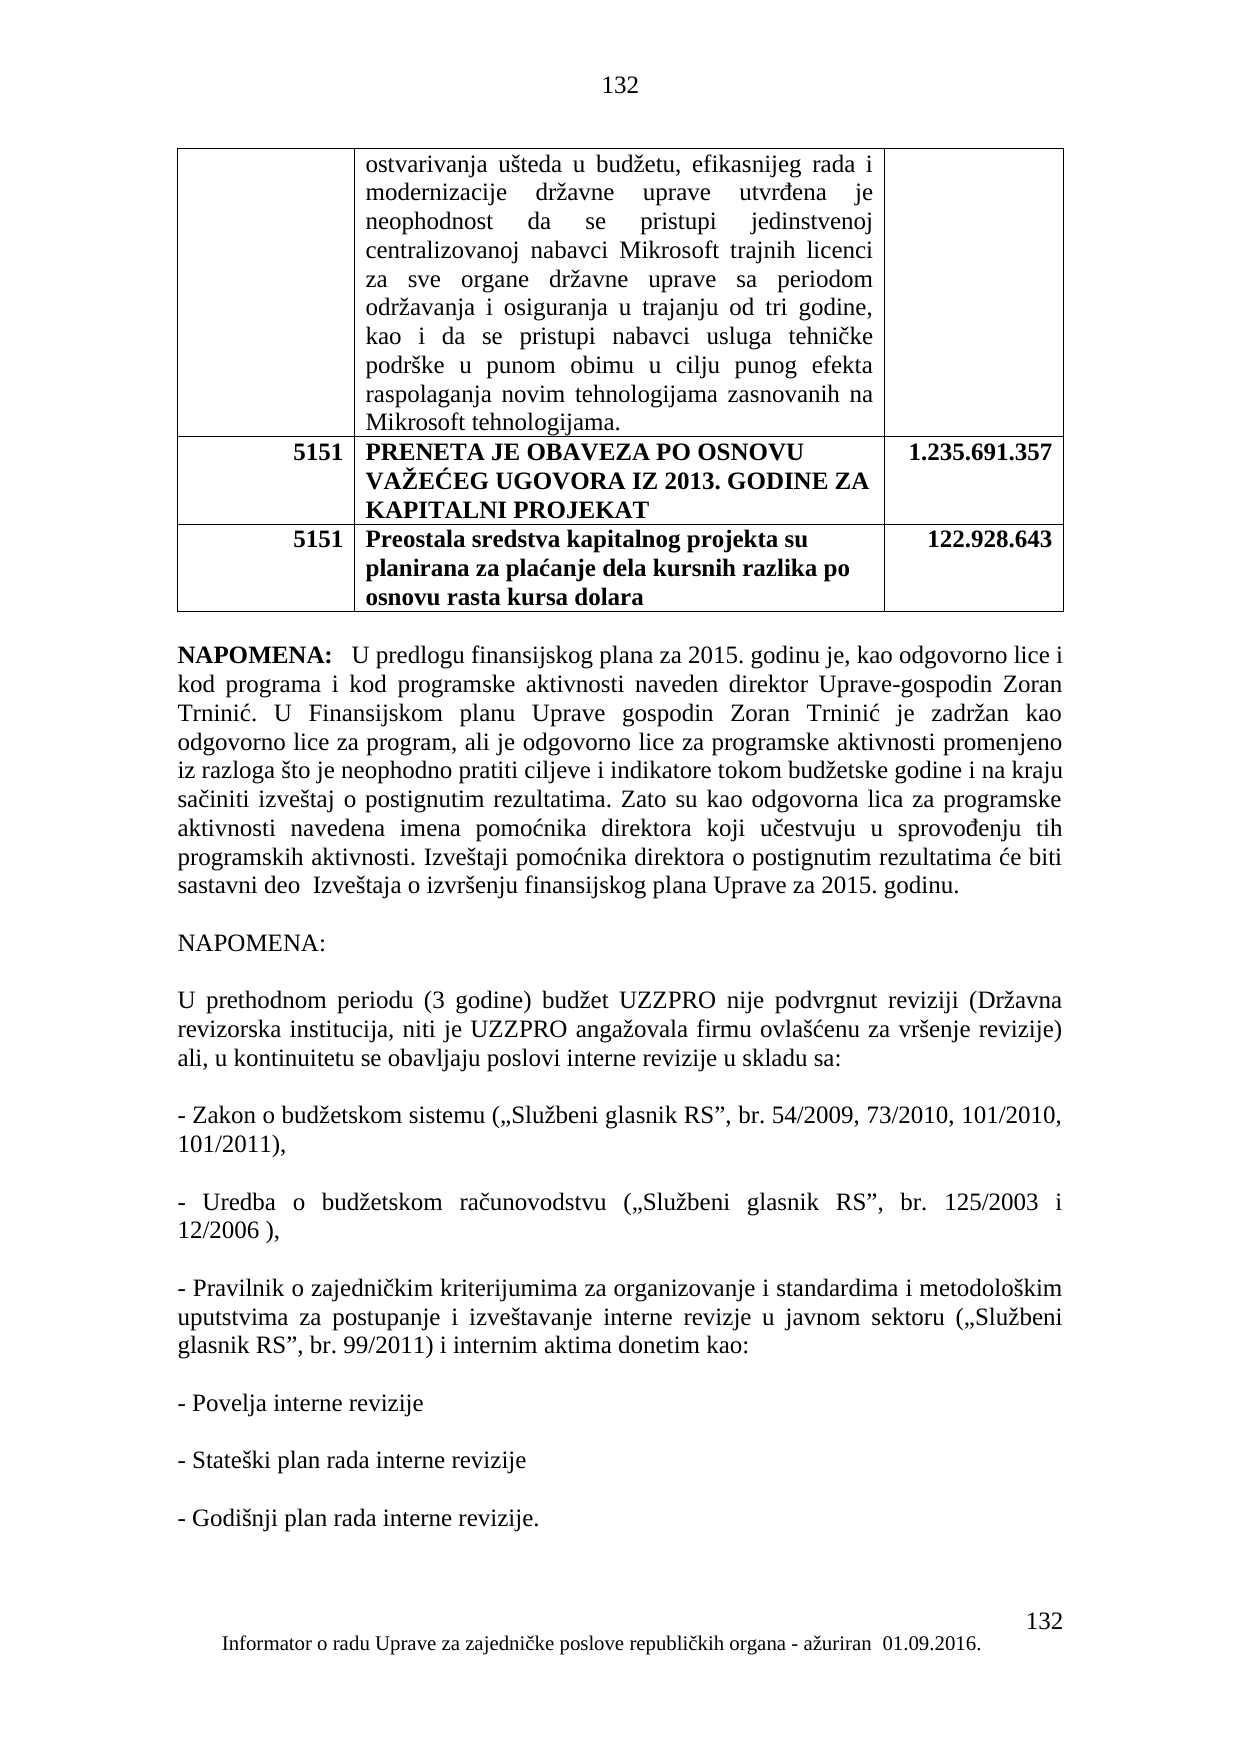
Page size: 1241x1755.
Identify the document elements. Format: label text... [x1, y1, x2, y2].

text - Stateški plan rada interne revizije [177, 1446, 1063, 1474]
table_cell 1.235.691.357 [885, 437, 1063, 523]
text - Povelјa interne revizije [177, 1388, 1063, 1417]
table_cell 5151 [178, 437, 354, 523]
text - Uredba o budžetskom računovodstvu („Službeni glasnik RS”, br. 125/2003 i 12/2006 ), [177, 1187, 1063, 1244]
table_cell PRENETA JE OBAVEZA PO OSNOVU VAŽEĆEG UGOVORA IZ 2013. GODINE ZA KAPITALNI PROJEKAT [355, 437, 884, 523]
table_cell 122.928.643 [885, 525, 1063, 611]
text - Pravilnik o zajedničkim kriterijumima za organizovanje i standardima i metodološkim uputstvima za postupanje i izveštavanje interne revizje u javnom sektoru („Službeni glasnik RS”, br. 99/2011) i internim aktima donetim kao: [177, 1273, 1063, 1359]
table_cell [178, 149, 354, 436]
text - Zakon o budžetskom sistemu („Službeni glasnik RS”, br. 54/2009, 73/2010, 101/2010, 101/2011), [177, 1101, 1063, 1158]
text U prethodnom periodu (3 godine) budžet UZZPRO nije podvrgnut reviziji (Državna revizorska institucija, niti je UZZPRO angažovala firmu ovlašćenu za vršenje revizije) ali, u kontinuitetu se obavlјaju poslovi interne revizije u skladu sa: [177, 986, 1063, 1072]
text - Godišnji plan rada interne revizije. [177, 1503, 1063, 1532]
text NAPOMENA: [177, 928, 1063, 957]
table_cell Preostala sredstva kapitalnog projekta su planirana za plaćanje dela kursnih razlika po osnovu rasta kursa dolara [355, 525, 884, 611]
table_cell ostvarivanja ušteda u budžetu, efikasnijeg rada i modernizacije državne uprave utvrđena je neophodnost da se pristupi jedinstvenoj centralizovanoj nabavci Mikrosoft trajnih licenci za sve organe državne uprave sa periodom održavanja i osiguranja u trajanju od tri godine, kao i da se pristupi nabavci usluga tehničke podrške u punom obimu u cilјu punog efekta raspolaganja novim tehnologijama zasnovanih na Mikrosoft tehnologijama. [355, 149, 884, 436]
text NAPOMENA: U predlogu finansijskog plana za 2015. godinu je, kao odgovorno lice i kod programa i kod programske aktivnosti naveden direktor Uprave-gospodin Zoran Trninić. U Finansijskom planu Uprave gospodin Zoran Trninić je zadržan kao odgovorno lice za program, ali je odgovorno lice za programske aktivnosti promenjeno iz razloga što je neophodno pratiti cilјeve i indikatore tokom budžetske godine i na kraju sačiniti izveštaj o postignutim rezultatima. Zato su kao odgovorna lica za programske aktivnosti navedena imena pomoćnika direktora koji učestvuju u sprovođenju tih programskih aktivnosti. Izveštaji pomoćnika direktora o postignutim rezultatima će biti sastavni deo Izveštaja o izvršenju finansijskog plana Uprave za 2015. godinu. [177, 641, 1063, 899]
table_cell 5151 [178, 525, 354, 611]
table_cell [885, 149, 1063, 436]
